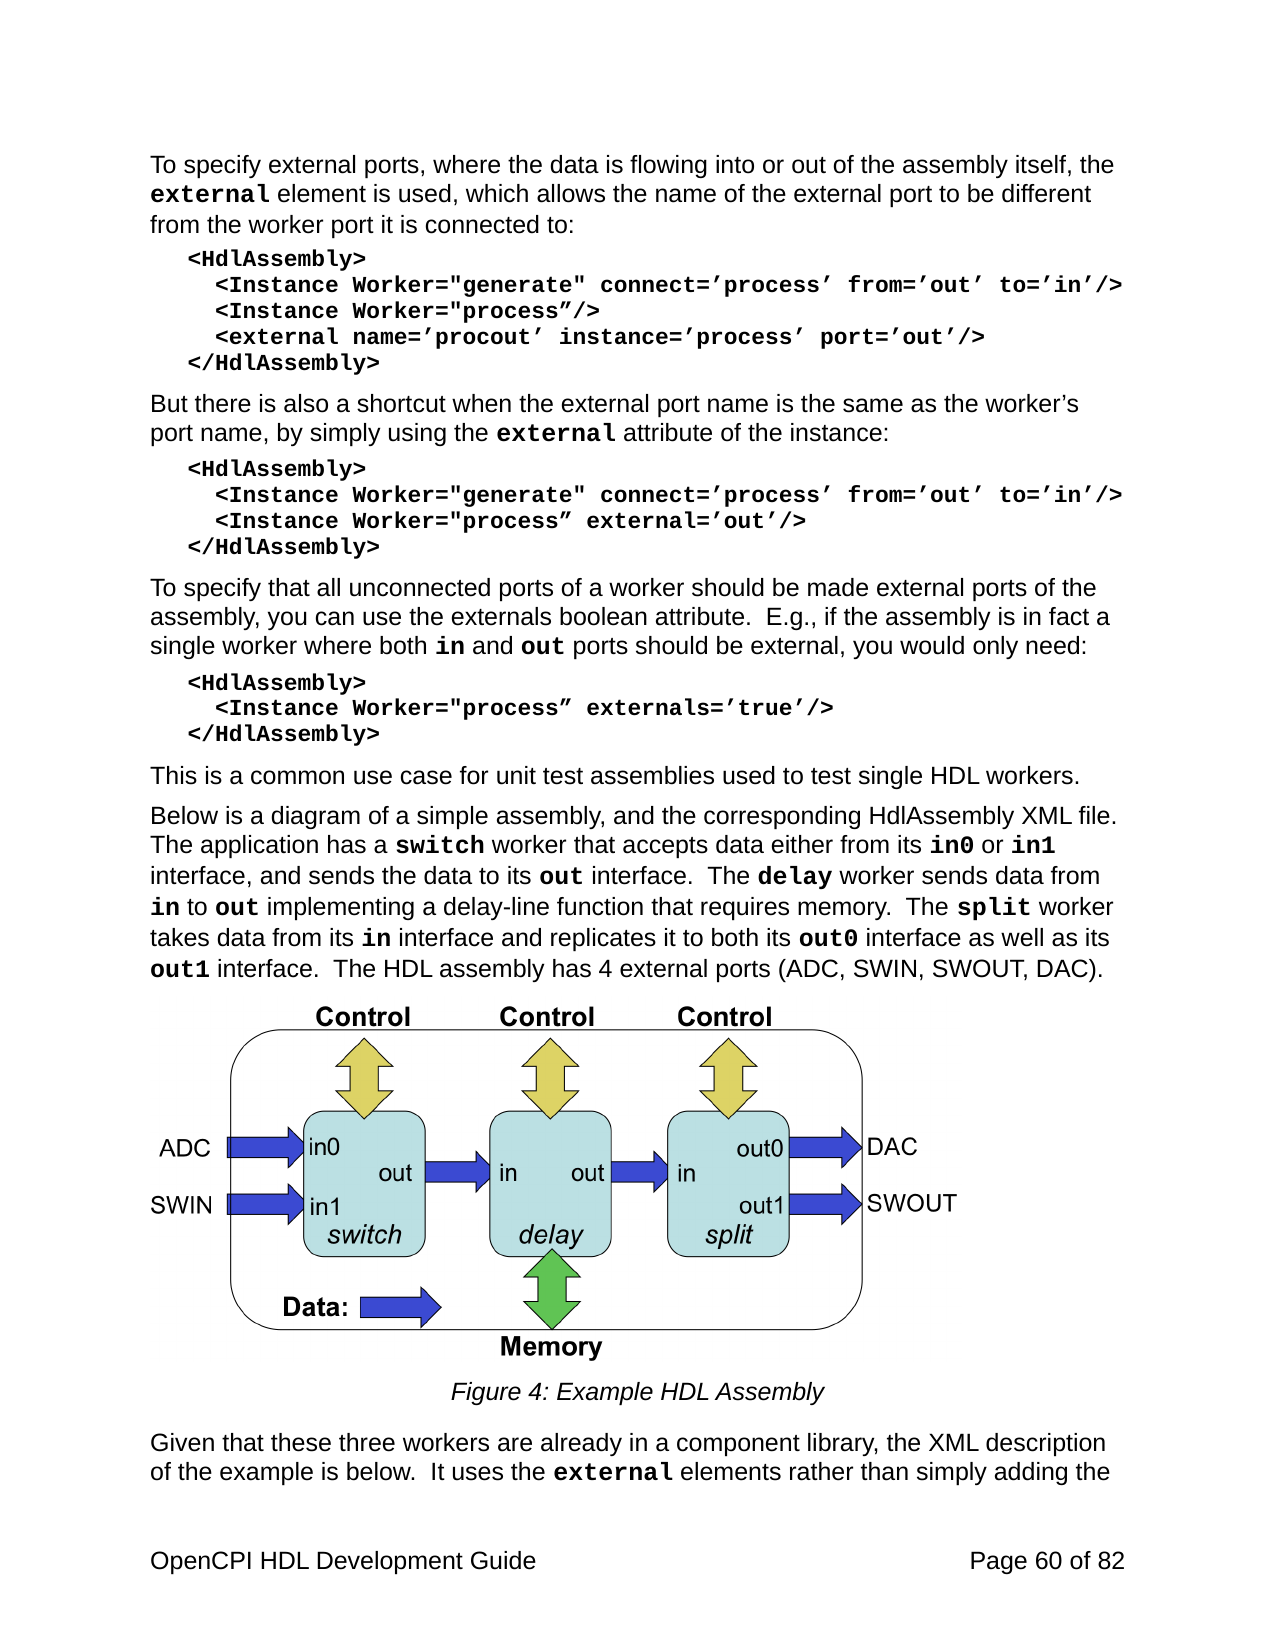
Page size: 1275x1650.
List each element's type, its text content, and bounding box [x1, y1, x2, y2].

text <HdlAssembly> <Instance Worker="process” externals=’true’/> </HdlAssembly> [187, 671, 1125, 749]
text <HdlAssembly> <Instance Worker="generate" connect=’process’ from=’out’ to=’in’/> <Instance Worker="process” external=’out’/> </HdlAssembly> [187, 458, 1125, 561]
text Given that these three workers are already in a component library, the XML description of the example is below. It uses the external elements rather than simply adding the [150, 1428, 1125, 1488]
picture [150, 1010, 962, 1362]
text To specify external ports, where the data is flowing into or out of the assembly itself, the external element is used, which allows the name of the external port to be different from the worker port it is connected to: [150, 150, 1125, 238]
text Below is a diagram of a simple assembly, and the corresponding HdlAssembly XML file. The application has a switch worker that accepts data either from its in0 or in1 interface, and sends the data to its out interface. The delay worker sends data from in to out implementing a delay-line function that requires memory. The split worker takes data from its in interface and replicates it to both its out0 interface as well as its out1 interface. The HDL assembly has 4 external ports (ADC, SWIN, SWOUT, DAC). [150, 801, 1125, 985]
text To specify that all unconnected ports of a worker should be made external ports of the assembly, you can use the externals boolean attribute. E.g., if the assembly is in fact a single worker where both in and out ports should be external, you would only need: [150, 573, 1125, 662]
text Figure 4: Example HDL Assembly [150, 1377, 1125, 1405]
text But there is also a shortcut when the external port name is the same as the worker’s port name, by simply using the external attribute of the instance: [150, 389, 1125, 449]
text <HdlAssembly> <Instance Worker="generate" connect=’process’ from=’out’ to=’in’/> <Instance Worker="process”/> <external name=’procout’ instance=’process’ port=’out’/> </HdlAssembly> [187, 247, 1125, 377]
text This is a common use case for unit test assemblies used to test single HDL workers. [150, 761, 1125, 789]
